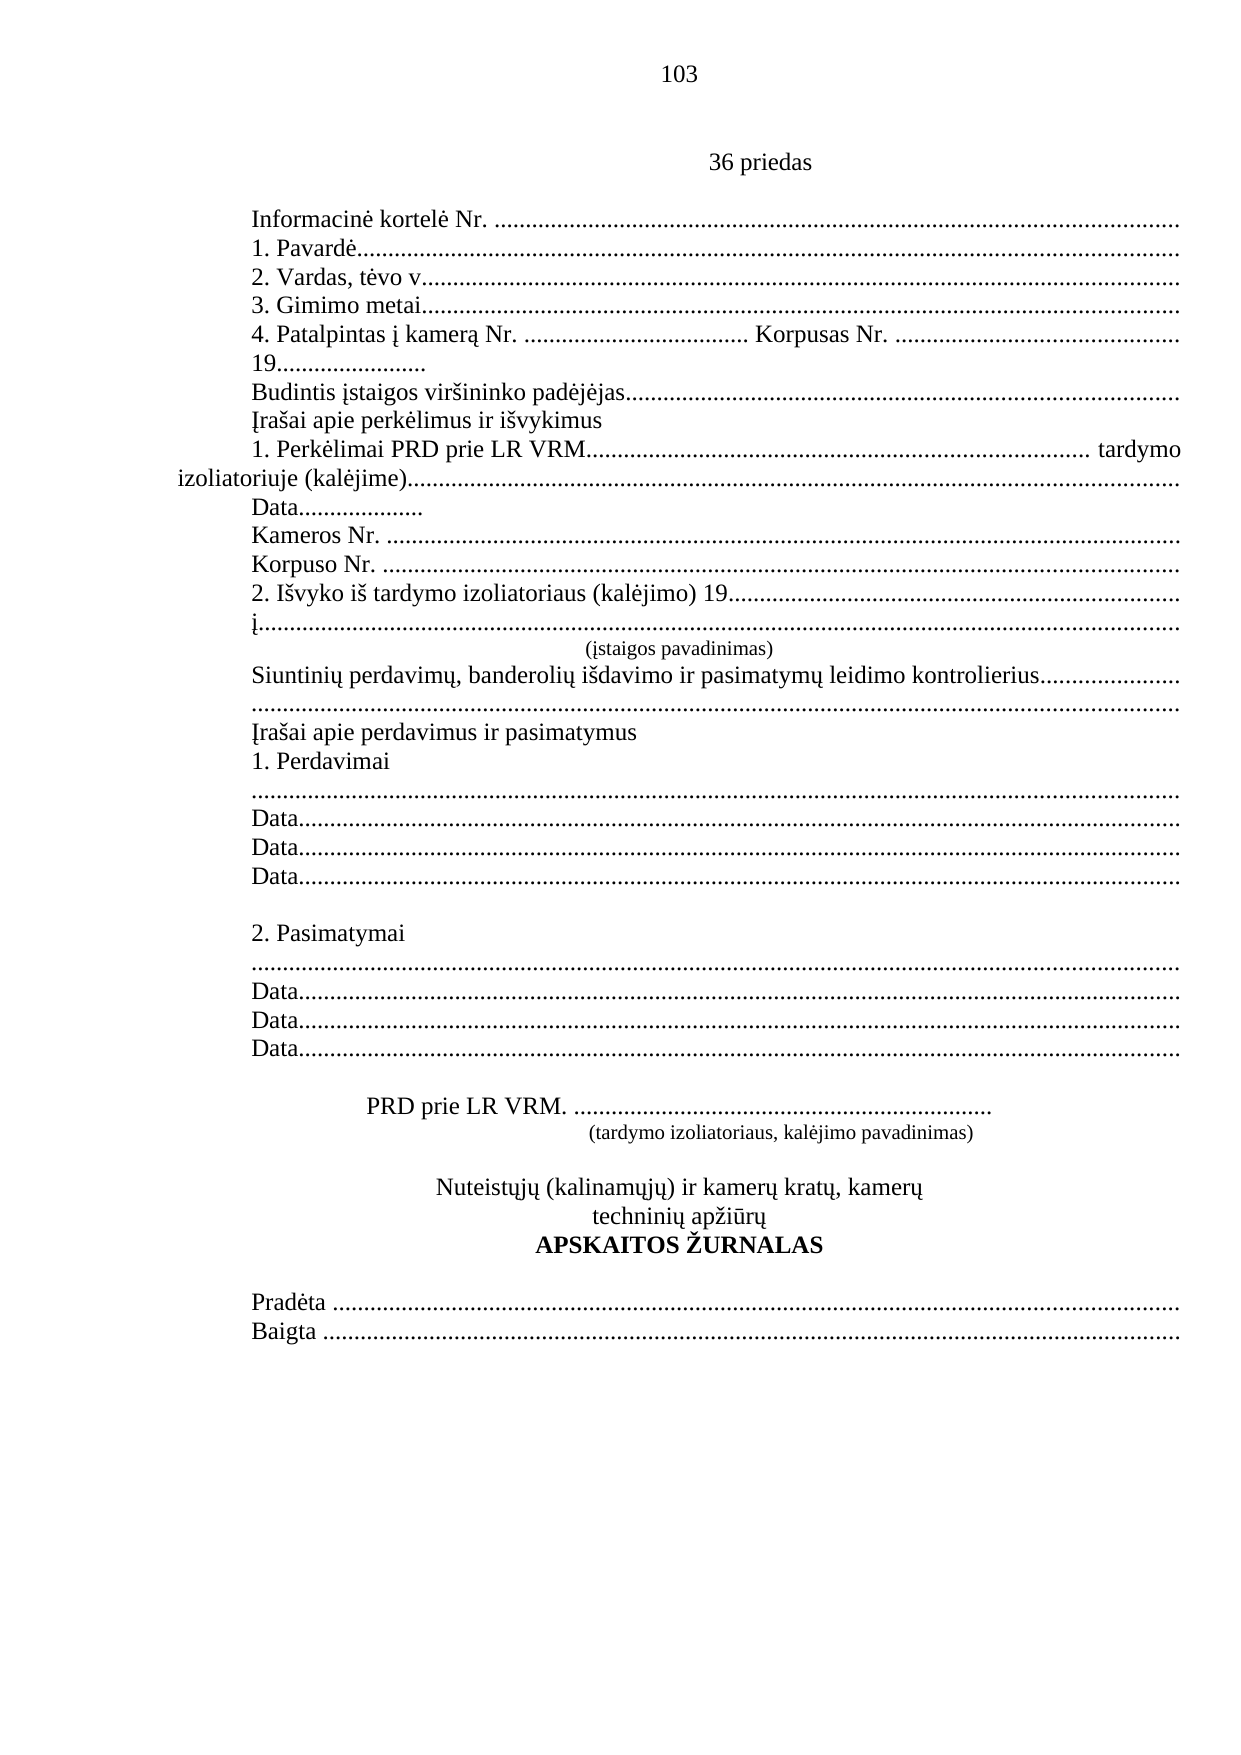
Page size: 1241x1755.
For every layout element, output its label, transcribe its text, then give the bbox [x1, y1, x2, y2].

text Baigta [177, 1316, 1181, 1345]
text Pradėta [177, 1287, 1181, 1316]
text Data [177, 1005, 1181, 1033]
text Įrašai apie perdavimus ir pasimatymus [177, 717, 1181, 746]
text Budintis įstaigos viršininko padėjėjas [177, 377, 1181, 406]
text 2. Vardas, tėvo v [177, 262, 1181, 291]
text Data [177, 976, 1181, 1005]
text izoliatoriuje (kalėjime) [177, 463, 1181, 492]
text 4. Patalpintas į kamerą Nr. .................................... Korpusas Nr. [177, 319, 1181, 348]
text 1. Perkėlimai PRD prie LR VRM tardymo [177, 434, 1181, 463]
text į [177, 607, 1181, 636]
text Data [177, 832, 1181, 861]
text 2. Išvyko iš tardymo izoliatoriaus (kalėjimo) 19 [177, 578, 1181, 607]
text Informacinė kortelė Nr. [177, 204, 1181, 233]
text 3. Gimimo metai [177, 291, 1181, 319]
text Kameros Nr. [177, 521, 1181, 549]
text Data [177, 861, 1181, 890]
text (tardymo izoliatoriaus, kalėjimo pavadinimas) [177, 1120, 1181, 1144]
text techninių apžiūrų [177, 1201, 1181, 1230]
text Data [177, 803, 1181, 832]
text 1. Pavardė [177, 233, 1181, 262]
text APSKAITOS ŽURNALAS [177, 1230, 1181, 1259]
text Nuteistųjų (kalinamųjų) ir kamerų kratų, kamerų [177, 1172, 1181, 1201]
text Siuntinių perdavimų, banderolių išdavimo ir pasimatymų leidimo kontrolierius [177, 660, 1181, 688]
text PRD prie LR VRM. ................................................................... [177, 1091, 1181, 1120]
text Įrašai apie perkėlimus ir išvykimus [177, 406, 1181, 434]
text (įstaigos pavadinimas) [177, 636, 1181, 660]
text Korpuso Nr. [177, 549, 1181, 578]
text Data [177, 1033, 1181, 1062]
text 2. Pasimatymai [177, 918, 1181, 947]
text Data.................... [177, 492, 1181, 521]
text 36 priedas [177, 147, 1181, 176]
text 19........................ [177, 348, 1181, 377]
text 1. Perdavimai [177, 746, 1181, 775]
